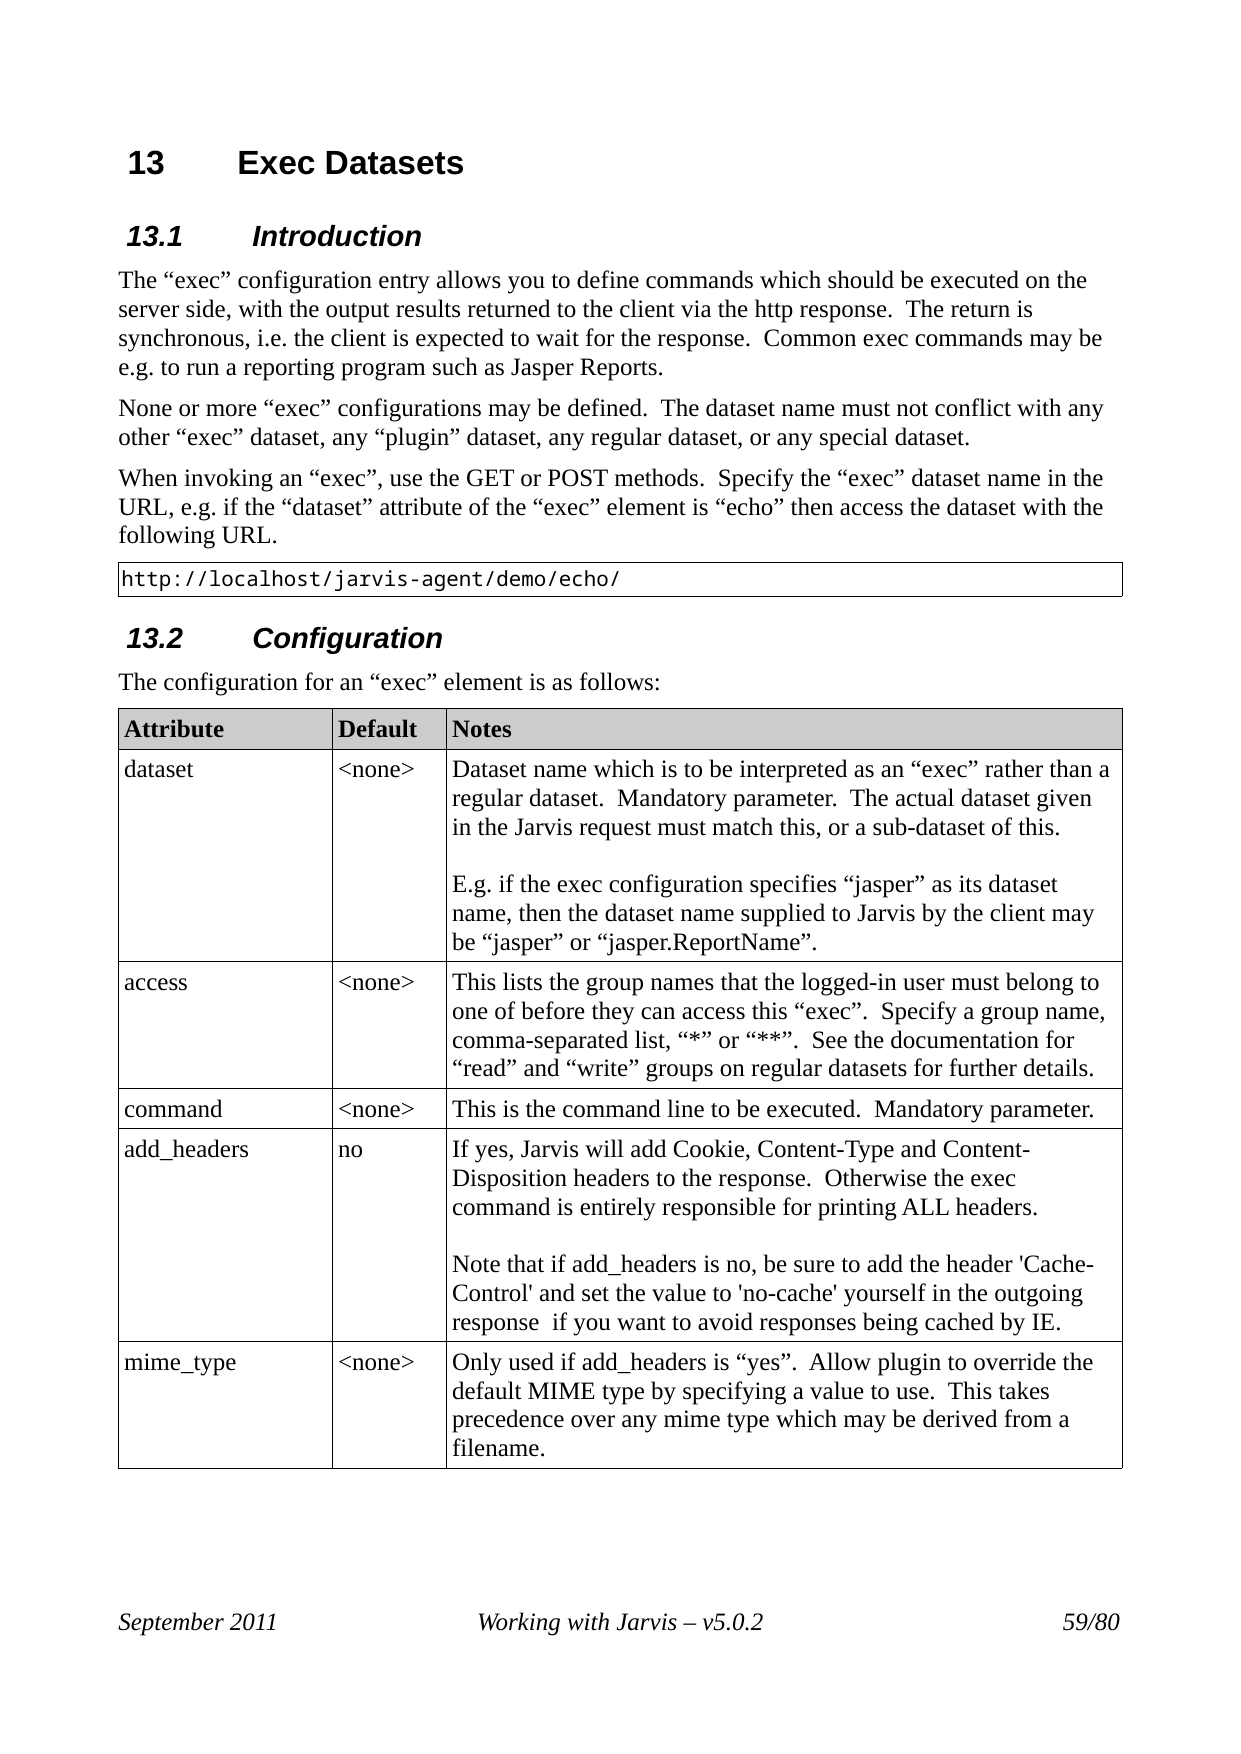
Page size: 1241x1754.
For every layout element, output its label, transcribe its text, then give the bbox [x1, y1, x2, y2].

table_cell <none> [333, 750, 446, 961]
table_cell This is the command line to be executed. Mandatory parameter. [447, 1089, 1122, 1128]
table_cell <none> [333, 1342, 446, 1468]
table_cell command [119, 1089, 332, 1128]
table_cell access [119, 962, 332, 1088]
table_cell This lists the group names that the logged-in user must belong to one of before they can access this “exec”. Specify a group name, comma-separated list, “*” or “**”. See the documentation for “read” and “write” groups on regular datasets for further details. [447, 962, 1122, 1088]
table_cell <none> [333, 1089, 446, 1128]
text The “exec” configuration entry allows you to define commands which should be executed on the server side, with the output results returned to the client via the http response. The return is synchronous, i.e. the client is expected to wait for the response. Common exec commands may be e.g. to run a reporting program such as Jasper Reports. [118, 265, 1122, 380]
table_cell mime_type [119, 1342, 332, 1468]
table_cell If yes, Jarvis will add Cookie, Content-Type and Content-Disposition headers to the response. Otherwise the exec command is entirely responsible for printing ALL headers. Note that if add_headers is no, be sure to add the header 'Cache-Control' and set the value to 'no-cache' yourself in the outgoing response if you want to avoid responses being cached by IE. [447, 1129, 1122, 1341]
text http://localhost/jarvis-agent/demo/echo/ [119, 563, 1122, 596]
table_header Default [333, 709, 446, 749]
table_cell dataset [119, 750, 332, 961]
text None or more “exec” configurations may be defined. The dataset name must not conflict with any other “exec” dataset, any “plugin” dataset, any regular dataset, or any special dataset. [118, 393, 1122, 450]
subtitle Introduction [118, 219, 1122, 253]
table_cell Only used if add_headers is “yes”. Allow plugin to override the default MIME type by specifying a value to use. This takes precedence over any mime type which may be derived from a filename. [447, 1342, 1122, 1468]
table_cell add_headers [119, 1129, 332, 1341]
text When invoking an “exec”, use the GET or POST methods. Specify the “exec” dataset name in the URL, e.g. if the “dataset” attribute of the “exec” element is “echo” then access the dataset with the following URL. [118, 463, 1122, 549]
table_cell Dataset name which is to be interpreted as an “exec” rather than a regular dataset. Mandatory parameter. The actual dataset given in the Jarvis request must match this, or a sub-dataset of this. E.g. if the exec configuration specifies “jasper” as its dataset name, then the dataset name supplied to Jarvis by the client may be “jasper” or “jasper.ReportName”. [447, 750, 1122, 961]
subtitle Exec Datasets [118, 143, 1122, 182]
table_cell <none> [333, 962, 446, 1088]
table_header Notes [447, 709, 1122, 749]
subtitle Configuration [118, 621, 1122, 654]
table_header Attribute [119, 709, 332, 749]
text The configuration for an “exec” element is as follows: [118, 667, 1122, 696]
table_cell no [333, 1129, 446, 1341]
